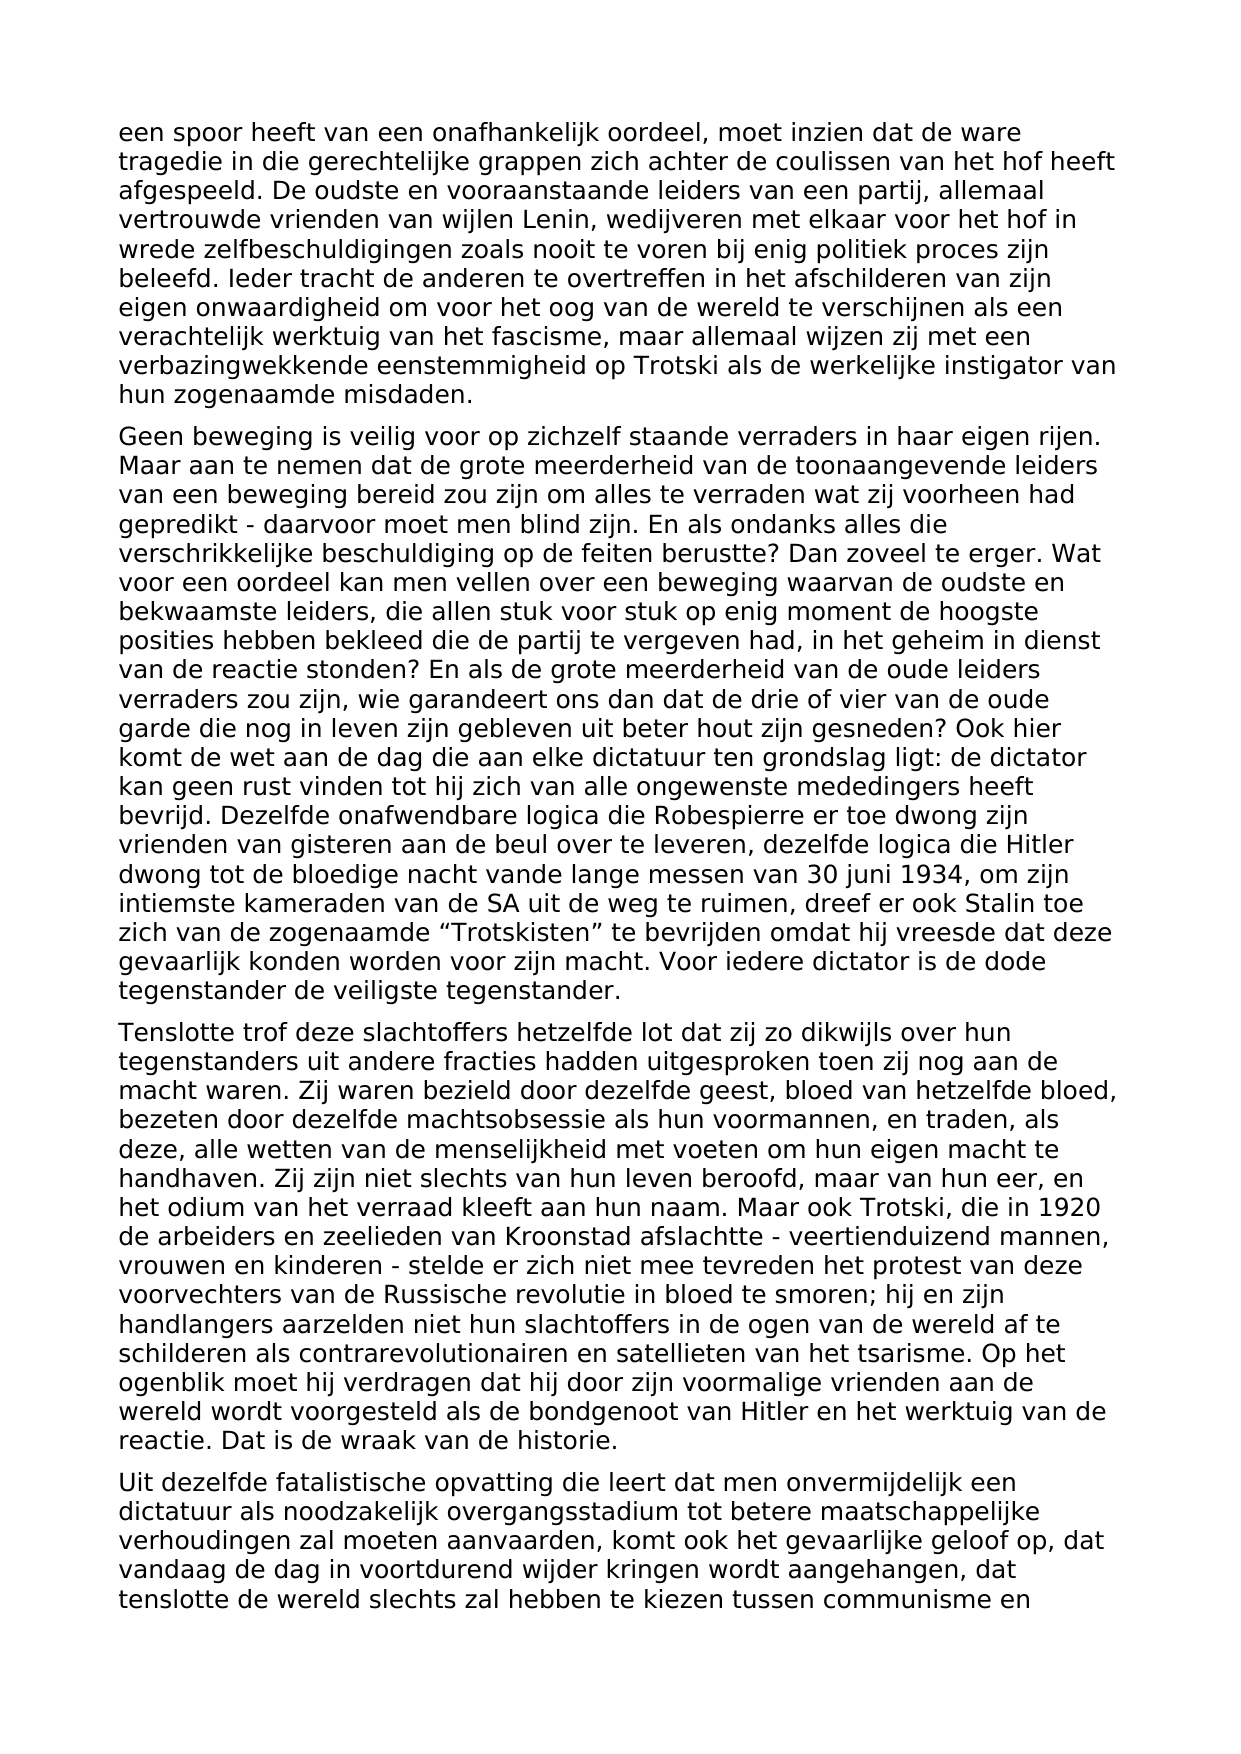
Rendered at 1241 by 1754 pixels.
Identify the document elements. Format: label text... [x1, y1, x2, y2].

text Geen beweging is veilig voor op zichzelf staande verraders in haar eigen rijen. Maar aan te nemen dat de grote meerderheid van de toonaangevende leiders van een beweging bereid zou zijn om alles te verraden wat zij voorheen had gepredikt - daarvoor moet men blind zijn. En als ondanks alles die verschrikkelijke beschuldiging op de feiten berustte? Dan zoveel te erger. Wat voor een oordeel kan men vellen over een beweging waarvan de oudste en bekwaamste leiders, die allen stuk voor stuk op enig moment de hoogste posities hebben bekleed die de partij te vergeven had, in het geheim in dienst van de reactie stonden? En als de grote meerderheid van de oude leiders verraders zou zijn, wie garandeert ons dan dat de drie of vier van de oude garde die nog in leven zijn gebleven uit beter hout zijn gesneden? Ook hier komt de wet aan de dag die aan elke dictatuur ten grondslag ligt: de dictator kan geen rust vinden tot hij zich van alle ongewenste mededingers heeft bevrijd. Dezelfde onafwendbare logica die Robespierre er toe dwong zijn vrienden van gisteren aan de beul over te leveren, dezelfde logica die Hitler dwong tot de bloedige nacht vande lange messen van 30 juni 1934, om zijn intiemste kameraden van de SA uit de weg te ruimen, dreef er ook Stalin toe zich van de zogenaamde “Trotskisten” te bevrijden omdat hij vreesde dat deze gevaarlijk konden worden voor zijn macht. Voor iedere dictator is de dode tegenstander de veiligste tegenstander. [118, 422, 1122, 1006]
text Tenslotte trof deze slachtoffers hetzelfde lot dat zij zo dikwijls over hun tegenstanders uit andere fracties hadden uitgesproken toen zij nog aan de macht waren. Zij waren bezield door dezelfde geest, bloed van hetzelfde bloed, bezeten door dezelfde machtsobsessie als hun voormannen, en traden, als deze, alle wetten van de menselijkheid met voeten om hun eigen macht te handhaven. Zij zijn niet slechts van hun leven beroofd, maar van hun eer, en het odium van het verraad kleeft aan hun naam. Maar ook Trotski, die in 1920 de arbeiders en zeelieden van Kroonstad afslachtte - veertienduizend mannen, vrouwen en kinderen - stelde er zich niet mee tevreden het protest van deze voorvechters van de Russische revolutie in bloed te smoren; hij en zijn handlangers aarzelden niet hun slachtoffers in de ogen van de wereld af te schilderen als contrarevolutionairen en satellieten van het tsarisme. Op het ogenblik moet hij verdragen dat hij door zijn voormalige vrienden aan de wereld wordt voorgesteld als de bondgenoot van Hitler en het werktuig van de reactie. Dat is de wraak van de historie. [118, 1018, 1122, 1456]
text Uit dezelfde fatalistische opvatting die leert dat men onvermijdelijk een dictatuur als noodzakelijk overgangsstadium tot betere maatschappelijke verhoudingen zal moeten aanvaarden, komt ook het gevaarlijke geloof op, dat vandaag de dag in voortdurend wijder kringen wordt aangehangen, dat tenslotte de wereld slechts zal hebben te kiezen tussen communisme en [118, 1468, 1122, 1614]
text een spoor heeft van een onafhankelijk oordeel, moet inzien dat de ware tragedie in die gerechtelijke grappen zich achter de coulissen van het hof heeft afgespeeld. De oudste en vooraanstaande leiders van een partij, allemaal vertrouwde vrienden van wijlen Lenin, wedijveren met elkaar voor het hof in wrede zelfbeschuldigingen zoals nooit te voren bij enig politiek proces zijn beleefd. Ieder tracht de anderen te overtreffen in het afschilderen van zijn eigen onwaardigheid om voor het oog van de wereld te verschijnen als een verachtelijk werktuig van het fascisme, maar allemaal wijzen zij met een verbazingwekkende eenstemmigheid op Trotski als de werkelijke instigator van hun zogenaamde misdaden. [118, 118, 1122, 410]
